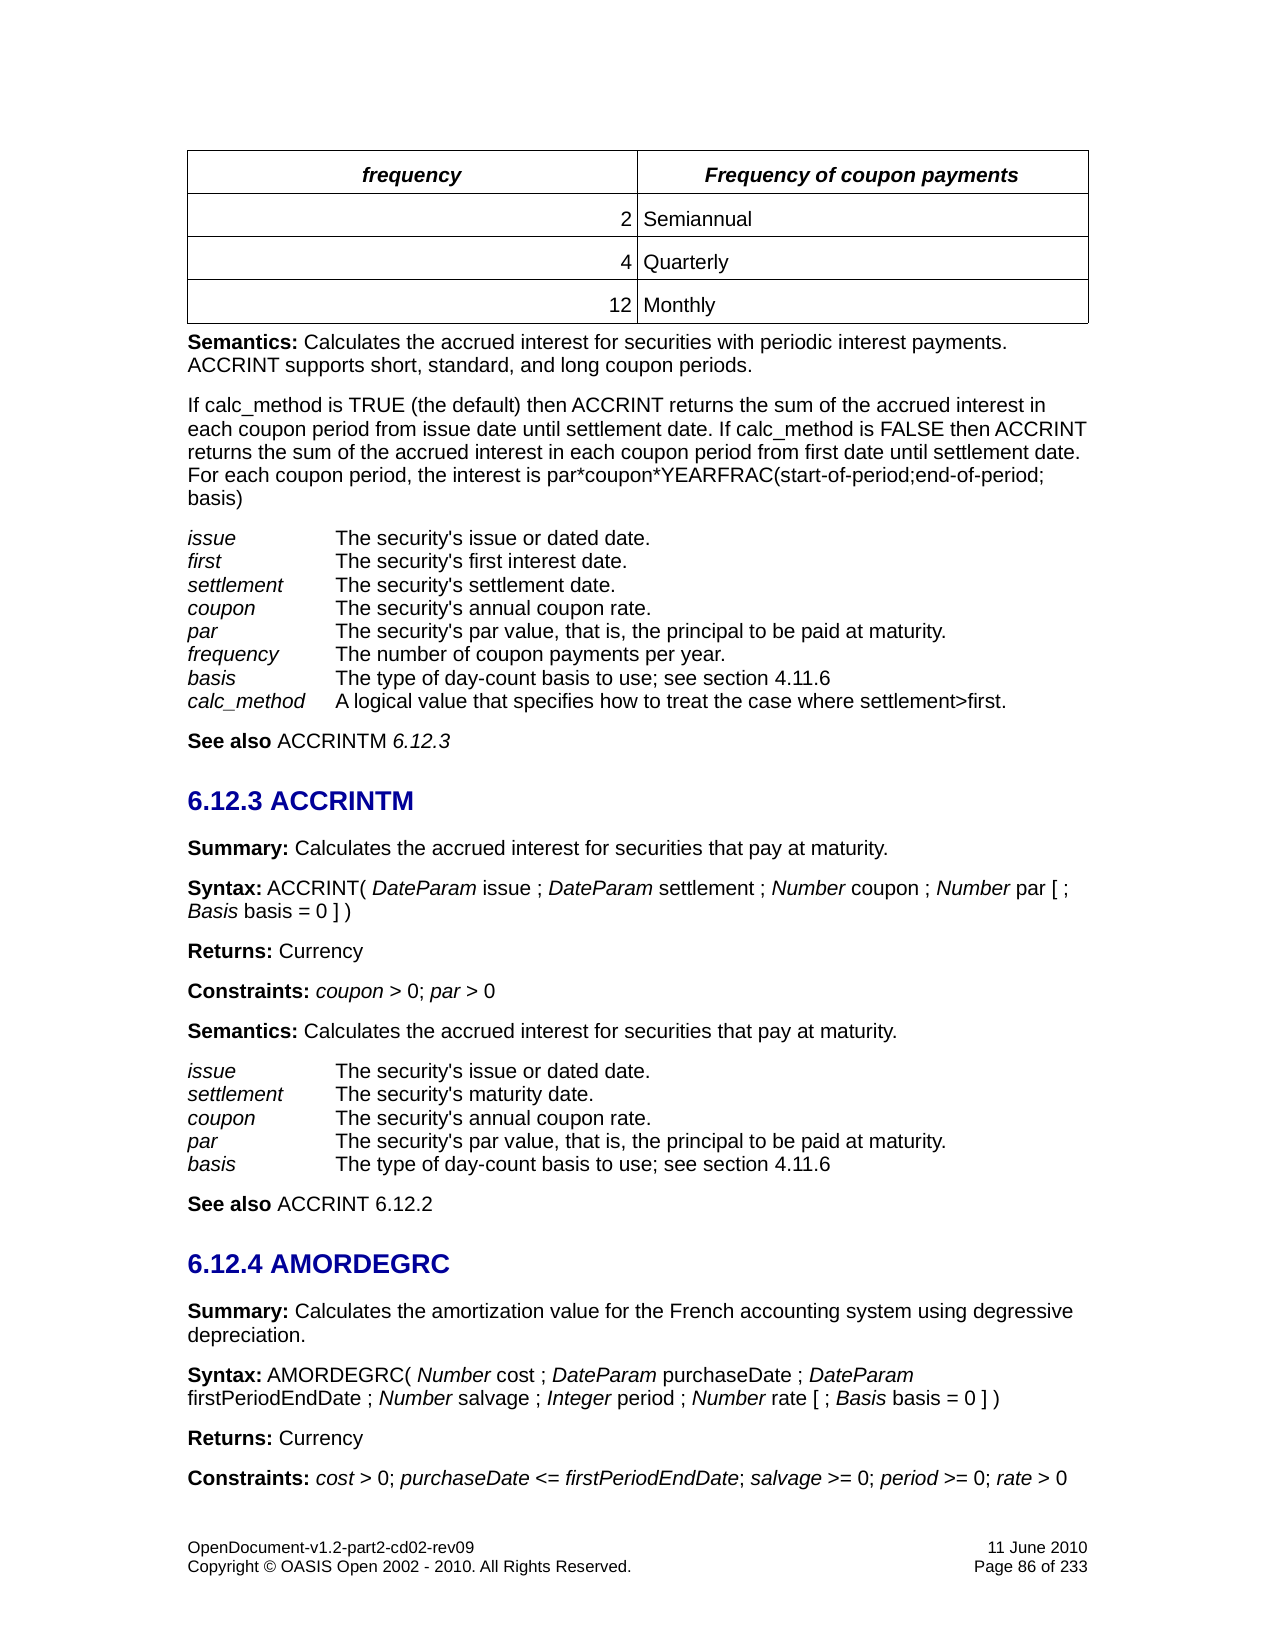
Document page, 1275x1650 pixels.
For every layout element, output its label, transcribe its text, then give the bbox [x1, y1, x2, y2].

text Returns: Currency [187, 940, 1088, 963]
text Returns: Currency [187, 1426, 1088, 1449]
text Summary: Calculates the amortization value for the French accounting system using degressive depreciation. [187, 1300, 1088, 1347]
subtitle AMORDEGRC [187, 1249, 1088, 1279]
text Syntax: ACCRINT( DateParam issue ; DateParam settlement ; Number coupon ; Number par [ ; Basis basis = 0 ] ) [187, 877, 1088, 923]
text Constraints: cost > 0; purchaseDate <= firstPeriodEndDate; salvage >= 0; period >= 0; rate > 0 [187, 1466, 1088, 1489]
table_header Frequency of coupon payments [638, 151, 1088, 193]
text Constraints: coupon > 0; par > 0 [187, 980, 1088, 1003]
text Summary: Calculates the accrued interest for securities that pay at maturity. [187, 837, 1088, 860]
table_cell Monthly [638, 280, 1088, 322]
table_cell Semiannual [638, 194, 1088, 236]
text Syntax: AMORDEGRC( Number cost ; DateParam purchaseDate ; DateParam firstPeriodEndDate ; Number salvage ; Integer period ; Number rate [ ; Basis basis = 0 ] ) [187, 1363, 1088, 1410]
text See also ACCRINTM 6.12.3 [187, 729, 1088, 753]
text If calc_method is TRUE (the default) then ACCRINT returns the sum of the accrued interest in each coupon period from issue date until settlement date. If calc_method is FALSE then ACCRINT returns the sum of the accrued interest in each coupon period from first date until settlement date. For each coupon period, the interest is par*coupon*YEARFRAC(start-of-period;end-of-period; basis) [187, 394, 1088, 510]
text See also ACCRINT 6.12.2 [187, 1192, 1088, 1216]
table_cell 4 [188, 237, 637, 279]
table_header frequency [188, 151, 637, 193]
text Semantics: Calculates the accrued interest for securities that pay at maturity. [187, 1020, 1088, 1043]
subtitle ACCRINTM [187, 786, 1088, 816]
text issue The security's issue or dated date. first The security's first interest date. settlement The security's settlement date. coupon The security's annual coupon rate. par The security's par value, that is, the principal to be paid at maturity. frequency The number of coupon payments per year. basis The type of day-count basis to use; see section 4.11.6 calc_method A logical value that specifies how to treat the case where settlement>first. [187, 527, 1088, 713]
table_cell 12 [188, 280, 637, 322]
table_cell 2 [188, 194, 637, 236]
text Semantics: Calculates the accrued interest for securities with periodic interest payments. ACCRINT supports short, standard, and long coupon periods. [187, 331, 1088, 377]
table_cell Quarterly [638, 237, 1088, 279]
text issue The security's issue or dated date. settlement The security's maturity date. coupon The security's annual coupon rate. par The security's par value, that is, the principal to be paid at maturity. basis The type of day-count basis to use; see section 4.11.6 [187, 1060, 1088, 1176]
